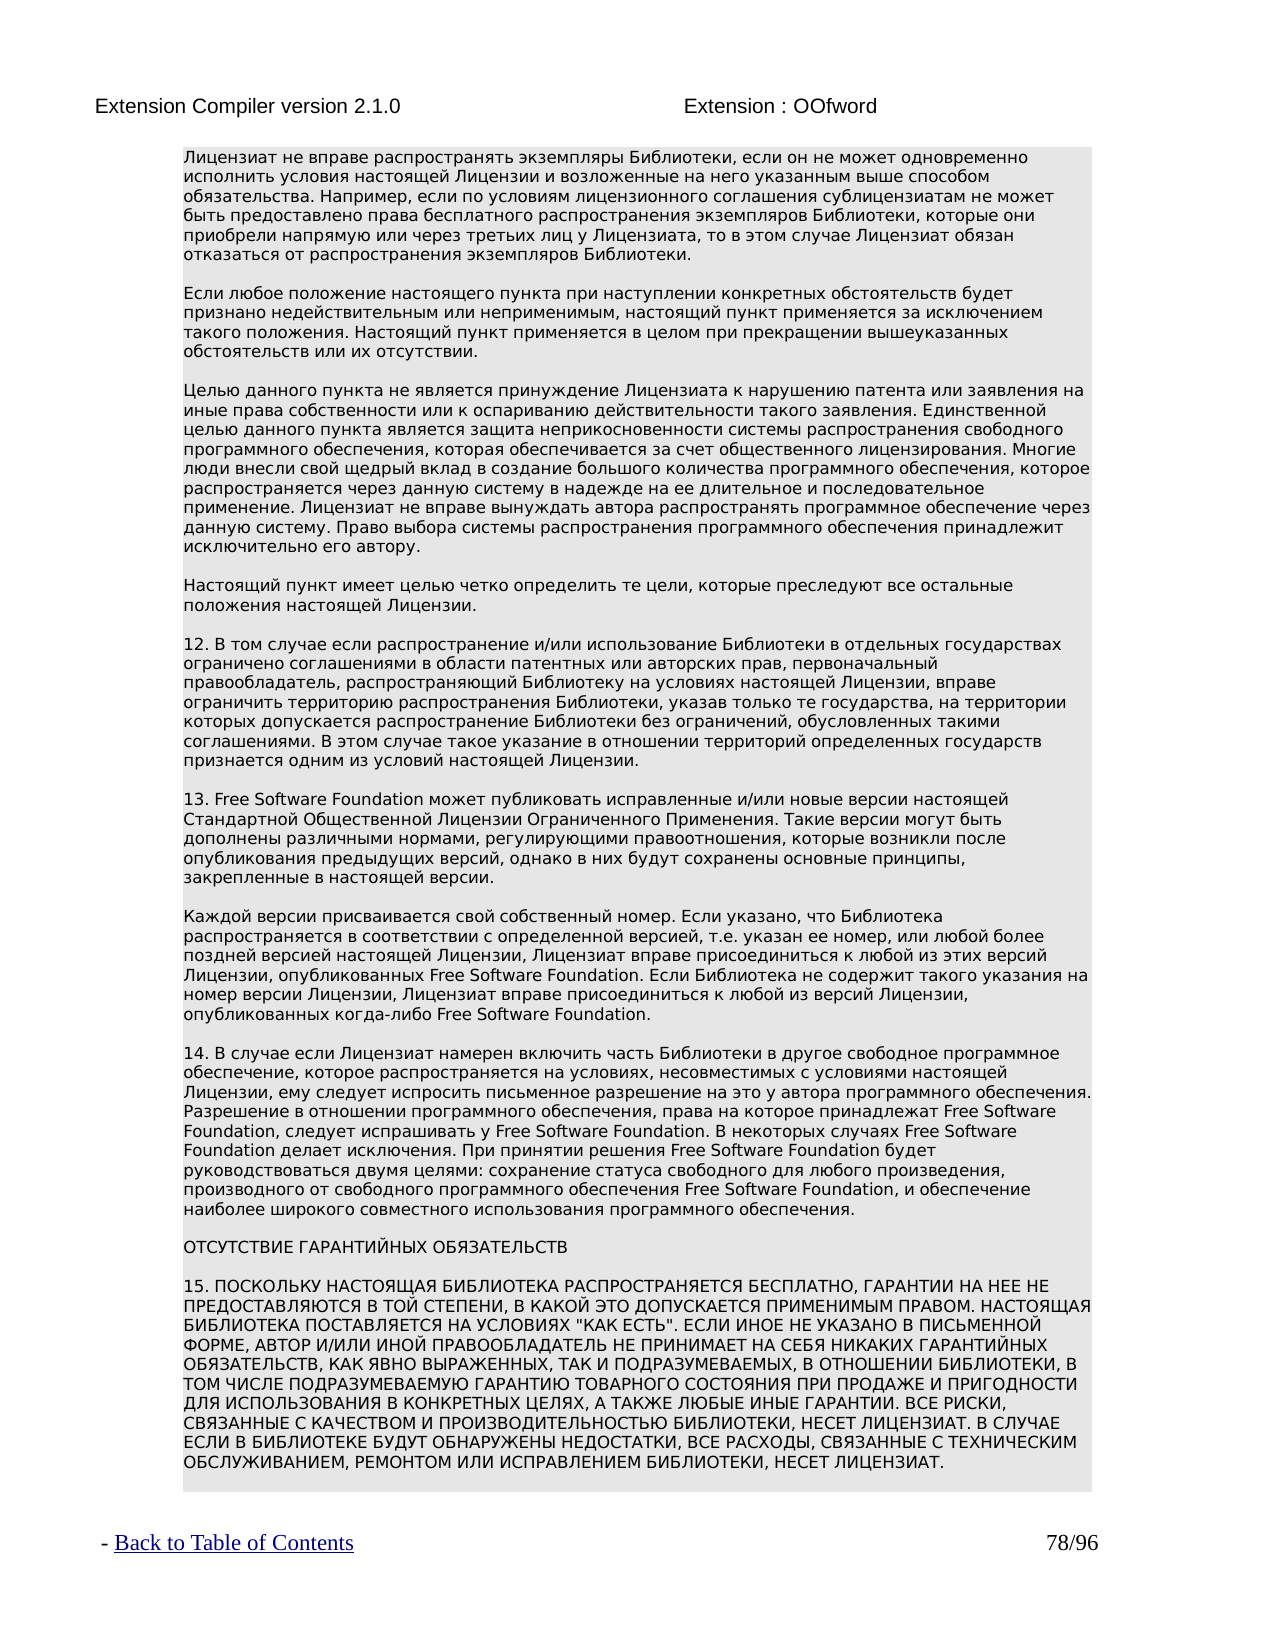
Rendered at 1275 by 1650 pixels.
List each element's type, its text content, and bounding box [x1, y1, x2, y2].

text 13. Free Software Foundation может публиковать исправленные и/или новые версии настоящей Стандартной Общественной Лицензии Ограниченного Применения. Такие версии могут быть дополнены различными нормами, регулирующими правоотношения, которые возникли после опубликования предыдущих версий, однако в них будут сохранены основные принципы, закрепленные в настоящей версии. [183, 790, 1092, 888]
text Если любое положение настоящего пункта при наступлении конкретных обстоятельств будет признано недействительным или неприменимым, настоящий пункт применяется за исключением такого положения. Настоящий пункт применяется в целом при прекращении вышеуказанных обстоятельств или их отсутствии. [183, 284, 1092, 362]
text Каждой версии присваивается свой собственный номер. Если указано, что Библиотека распространяется в соответствии с определенной версией, т.е. указан ее номер, или любой более поздней версией настоящей Лицензии, Лицензиат вправе присоединиться к любой из этих версий Лицензии, опубликованных Free Software Foundation. Если Библиотека не содержит такого указания на номер версии Лицензии, Лицензиат вправе присоединиться к любой из версий Лицензии, опубликованных когда-либо Free Software Foundation. [183, 907, 1092, 1024]
text 14. В случае если Лицензиат намерен включить часть Библиотеки в другое свободное программное обеспечение, которое распространяется на условиях, несовместимых с условиями настоящей Лицензии, ему следует испросить письменное разрешение на это у автора программного обеспечения. Разрешение в отношении программного обеспечения, права на которое принадлежат Free Software Foundation, следует испрашивать у Free Software Foundation. В некоторых случаях Free Software Foundation делает исключения. При принятии решения Free Software Foundation будет руководствоваться двумя целями: сохранение статуса свободного для любого произведения, производного от свободного программного обеспечения Free Software Foundation, и обеспечение наиболее широкого совместного использования программного обеспечения. [183, 1043, 1092, 1219]
text ОТСУТСТВИЕ ГАРАНТИЙНЫХ ОБЯЗАТЕЛЬСТВ [183, 1238, 1092, 1258]
text Настоящий пункт имеет целью четко определить те цели, которые преследуют все остальные положения настоящей Лицензии. [183, 576, 1092, 615]
text Лицензиат не вправе распространять экземпляры Библиотеки, если он не может одновременно исполнить условия настоящей Лицензии и возложенные на него указанным выше способом обязательства. Например, если по условиям лицензионного соглашения сублицензиатам не может быть предоставлено права бесплатного распространения экземпляров Библиотеки, которые они приобрели напрямую или через третьих лиц у Лицензиата, то в этом случае Лицензиат обязан отказаться от распространения экземпляров Библиотеки. [183, 147, 1092, 264]
text Целью данного пункта не является принуждение Лицензиата к нарушению патента или заявления на иные права собственности или к оспариванию действительности такого заявления. Единственной целью данного пункта является защита неприкосновенности системы распространения свободного программного обеспечения, которая обеспечивается за счет общественного лицензирования. Многие люди внесли свой щедрый вклад в создание большого количества программного обеспечения, которое распространяется через данную систему в надежде на ее длительное и последовательное применение. Лицензиат не вправе вынуждать автора распространять программное обеспечение через данную систему. Право выбора системы распространения программного обеспечения принадлежит исключительно его автору. [183, 381, 1092, 557]
text 15. ПОСКОЛЬКУ НАСТОЯЩАЯ БИБЛИОТЕКА РАСПРОСТРАНЯЕТСЯ БЕСПЛАТНО, ГАРАНТИИ НА НЕЕ НЕ ПРЕДОСТАВЛЯЮТСЯ В ТОЙ СТЕПЕНИ, В КАКОЙ ЭТО ДОПУСКАЕТСЯ ПРИМЕНИМЫМ ПРАВОМ. НАСТОЯЩАЯ БИБЛИОТЕКА ПОСТАВЛЯЕТСЯ НА УСЛОВИЯХ "КАК ЕСТЬ". ЕСЛИ ИНОЕ НЕ УКАЗАНО В ПИСЬМЕННОЙ ФОРМЕ, АВТОР И/ИЛИ ИНОЙ ПРАВООБЛАДАТЕЛЬ НЕ ПРИНИМАЕТ НА СЕБЯ НИКАКИХ ГАРАНТИЙНЫХ ОБЯЗАТЕЛЬСТВ, КАК ЯВНО ВЫРАЖЕННЫХ, ТАК И ПОДРАЗУМЕВАЕМЫХ, В ОТНОШЕНИИ БИБЛИОТЕКИ, В ТОМ ЧИСЛЕ ПОДРАЗУМЕВАЕМУЮ ГАРАНТИЮ ТОВАРНОГО СОСТОЯНИЯ ПРИ ПРОДАЖЕ И ПРИГОДНОСТИ ДЛЯ ИСПОЛЬЗОВАНИЯ В КОНКРЕТНЫХ ЦЕЛЯХ, А ТАКЖЕ ЛЮБЫЕ ИНЫЕ ГАРАНТИИ. ВСЕ РИСКИ, СВЯЗАННЫЕ С КАЧЕСТВОМ И ПРОИЗВОДИТЕЛЬНОСТЬЮ БИБЛИОТЕКИ, НЕСЕТ ЛИЦЕНЗИАТ. В СЛУЧАЕ ЕСЛИ В БИБЛИОТЕКЕ БУДУТ ОБНАРУЖЕНЫ НЕДОСТАТКИ, ВСЕ РАСХОДЫ, СВЯЗАННЫЕ С ТЕХНИЧЕСКИМ ОБСЛУЖИВАНИЕМ, РЕМОНТОМ ИЛИ ИСПРАВЛЕНИЕМ БИБЛИОТЕКИ, НЕСЕТ ЛИЦЕНЗИАТ. [183, 1277, 1092, 1472]
text 12. В том случае если распространение и/или использование Библиотеки в отдельных государствах ограничено соглашениями в области патентных или авторских прав, первоначальный правообладатель, распространяющий Библиотеку на условиях настоящей Лицензии, вправе ограничить территорию распространения Библиотеки, указав только те государства, на территории которых допускается распространение Библиотеки без ограничений, обусловленных такими соглашениями. В этом случае такое указание в отношении территорий определенных государств признается одним из условий настоящей Лицензии. [183, 634, 1092, 771]
